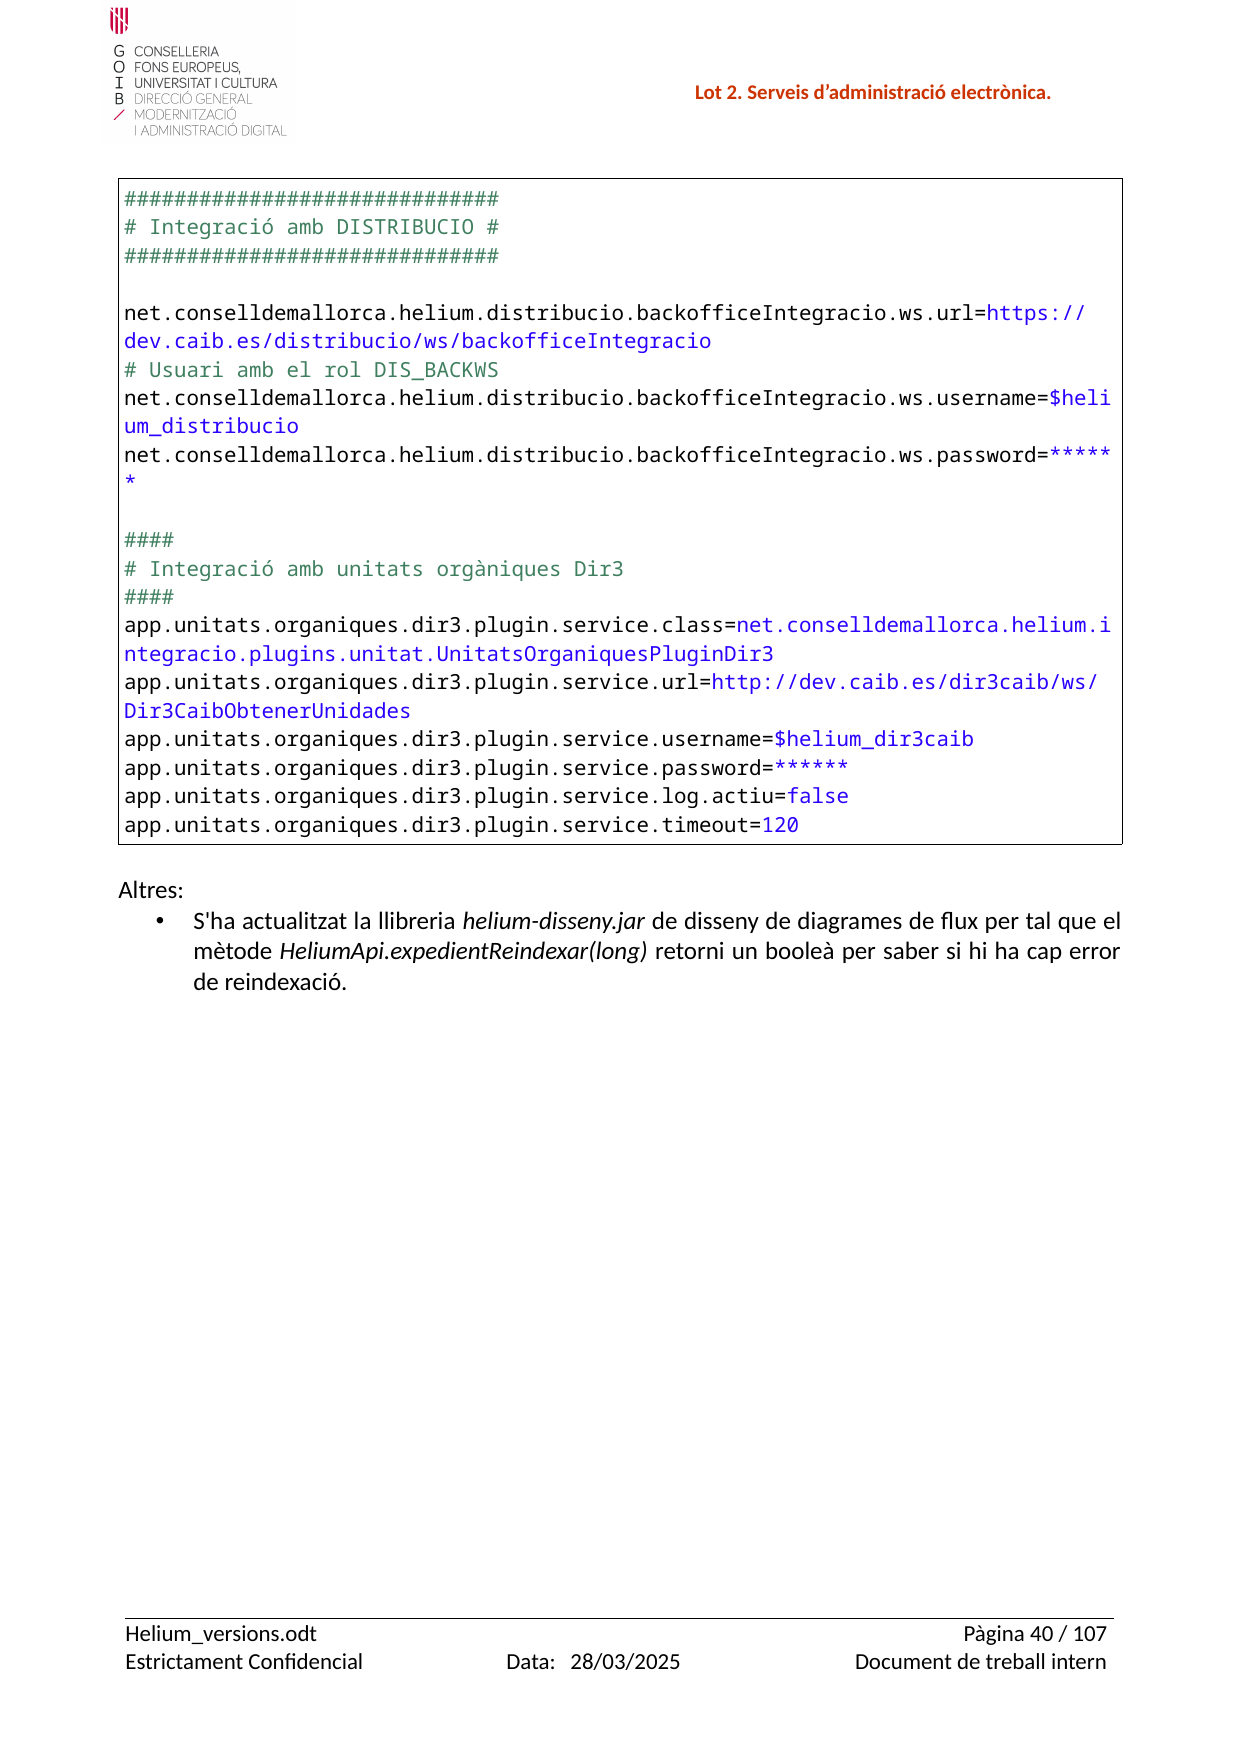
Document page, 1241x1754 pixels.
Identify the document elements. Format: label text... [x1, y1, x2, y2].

text Altres: [118, 874, 1122, 905]
picture [100, 0, 297, 144]
list S'ha actualitzat la llibreria helium-disseny.jar de disseny de diagrames de flux per tal que el mètode HeliumApi.expedientReindexar(long) retorni un booleà per saber si hi ha cap error de reindexació. [156, 905, 1122, 997]
table_header ############################## # Integració amb DISTRIBUCIO # ############################## net.conselldemallorca.helium.distribucio.backofficeIntegracio.ws.url=https://dev.caib.es/distribucio/ws/backofficeIntegracio # Usuari amb el rol DIS_BACKWS net.conselldemallorca.helium.distribucio.backofficeIntegracio.ws.username=$helium_distribucio net.conselldemallorca.helium.distribucio.backofficeIntegracio.ws.password=****** #### # Integració amb unitats orgàniques Dir3 #### app.unitats.organiques.dir3.plugin.service.class=net.conselldemallorca.helium.integracio.plugins.unitat.UnitatsOrganiquesPluginDir3 app.unitats.organiques.dir3.plugin.service.url=http://dev.caib.es/dir3caib/ws/Dir3CaibObtenerUnidades app.unitats.organiques.dir3.plugin.service.username=$helium_dir3caib app.unitats.organiques.dir3.plugin.service.password=****** app.unitats.organiques.dir3.plugin.service.log.actiu=false app.unitats.organiques.dir3.plugin.service.timeout=120 [119, 179, 1122, 844]
